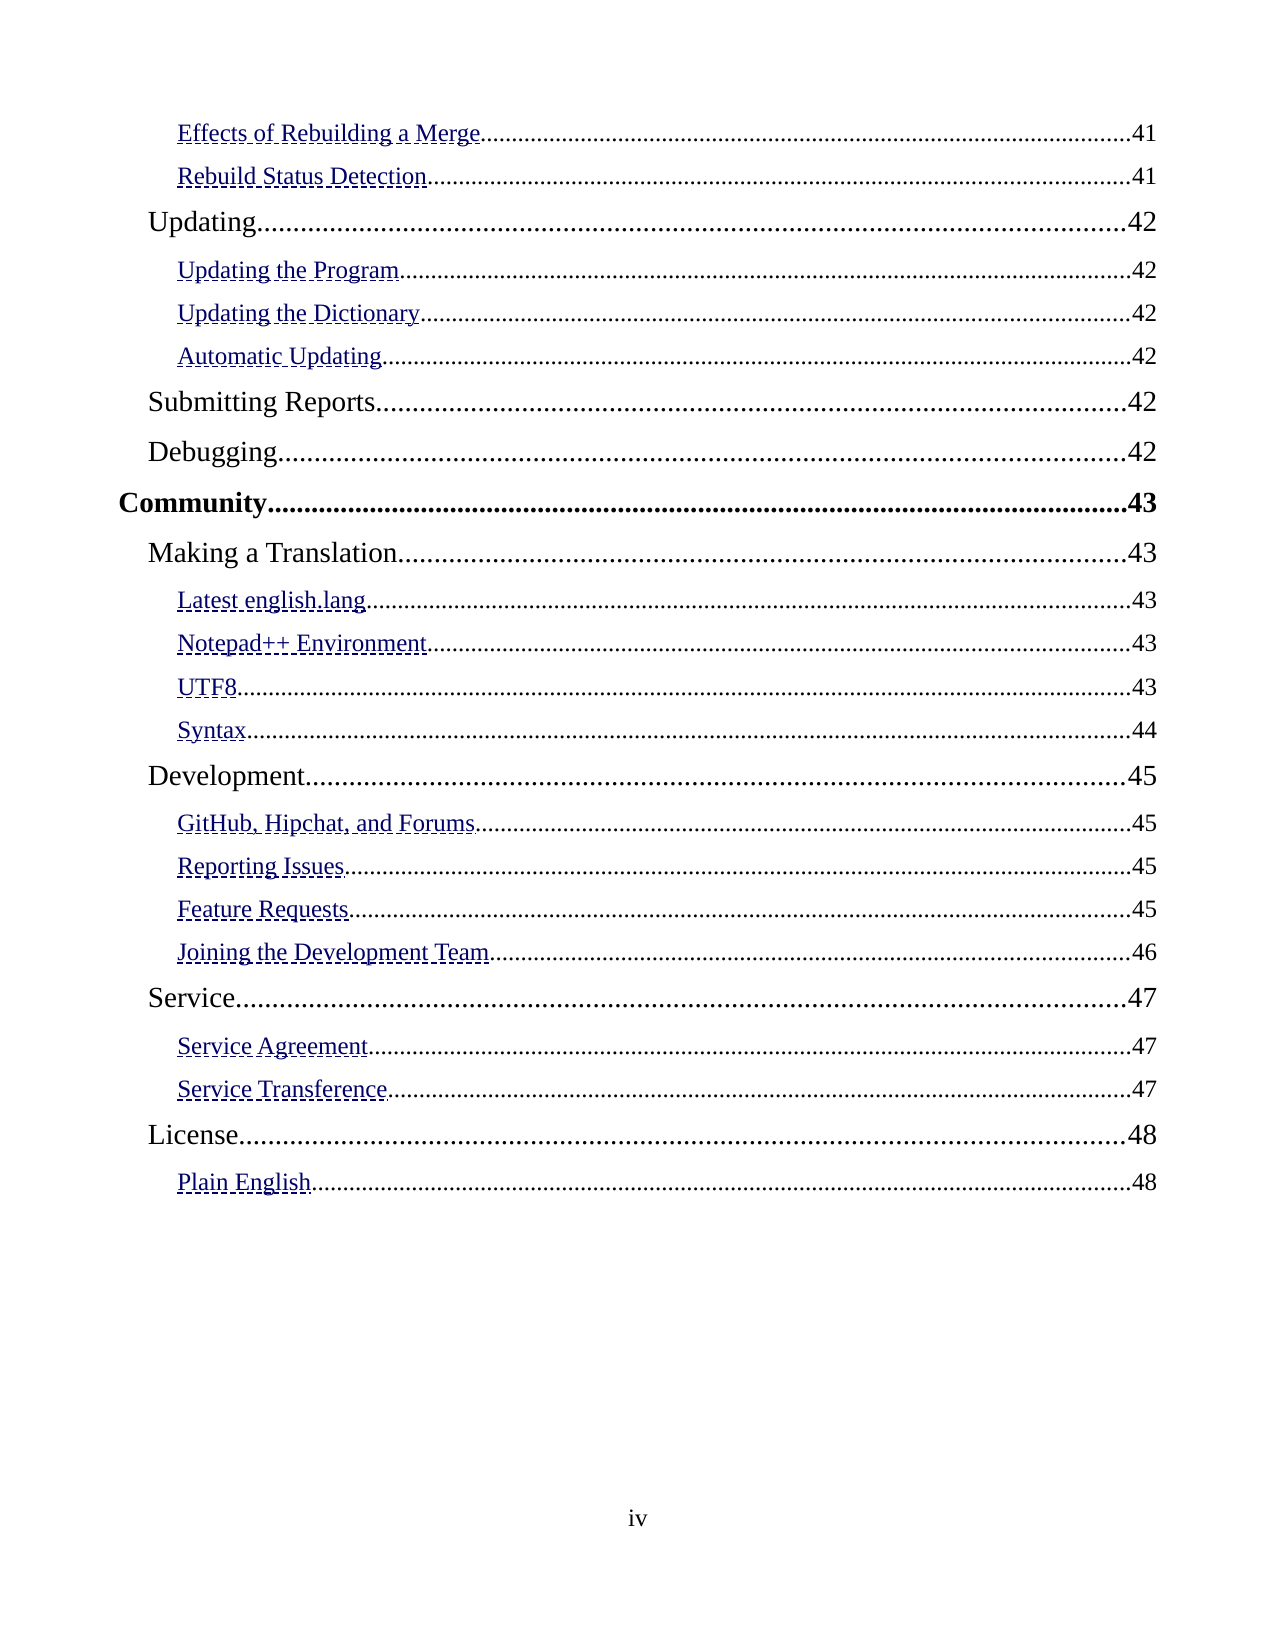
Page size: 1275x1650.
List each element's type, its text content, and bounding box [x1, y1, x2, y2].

text Notepad++ Environment 43 [177, 628, 1157, 657]
text Service 47 [148, 981, 1157, 1014]
text Feature Requests 45 [177, 894, 1157, 923]
text Updating the Dictionary 42 [177, 298, 1157, 327]
text Making a Translation 43 [148, 535, 1157, 568]
text Latest english.lang 43 [177, 585, 1157, 614]
text Submitting Reports 42 [148, 384, 1157, 418]
text Syntax 44 [177, 715, 1157, 743]
text Development 45 [148, 758, 1157, 791]
text Effects of Rebuilding a Merge 41 [177, 118, 1157, 147]
text Updating the Program 42 [177, 255, 1157, 283]
text Service Agreement 47 [177, 1031, 1157, 1060]
text Community 43 [118, 485, 1157, 518]
text Debugging 42 [148, 434, 1157, 468]
text UTF8 43 [177, 672, 1157, 700]
text License 48 [148, 1117, 1157, 1151]
text Plain English 48 [177, 1167, 1157, 1196]
text Joining the Development Team 46 [177, 937, 1157, 966]
text Automatic Updating 42 [177, 341, 1157, 370]
text Reporting Issues 45 [177, 851, 1157, 880]
text GitHub, Hipchat, and Forums 45 [177, 808, 1157, 837]
text Service Transference 47 [177, 1074, 1157, 1103]
text Rebuild Status Detection 41 [177, 161, 1157, 190]
text Updating 42 [148, 204, 1157, 238]
